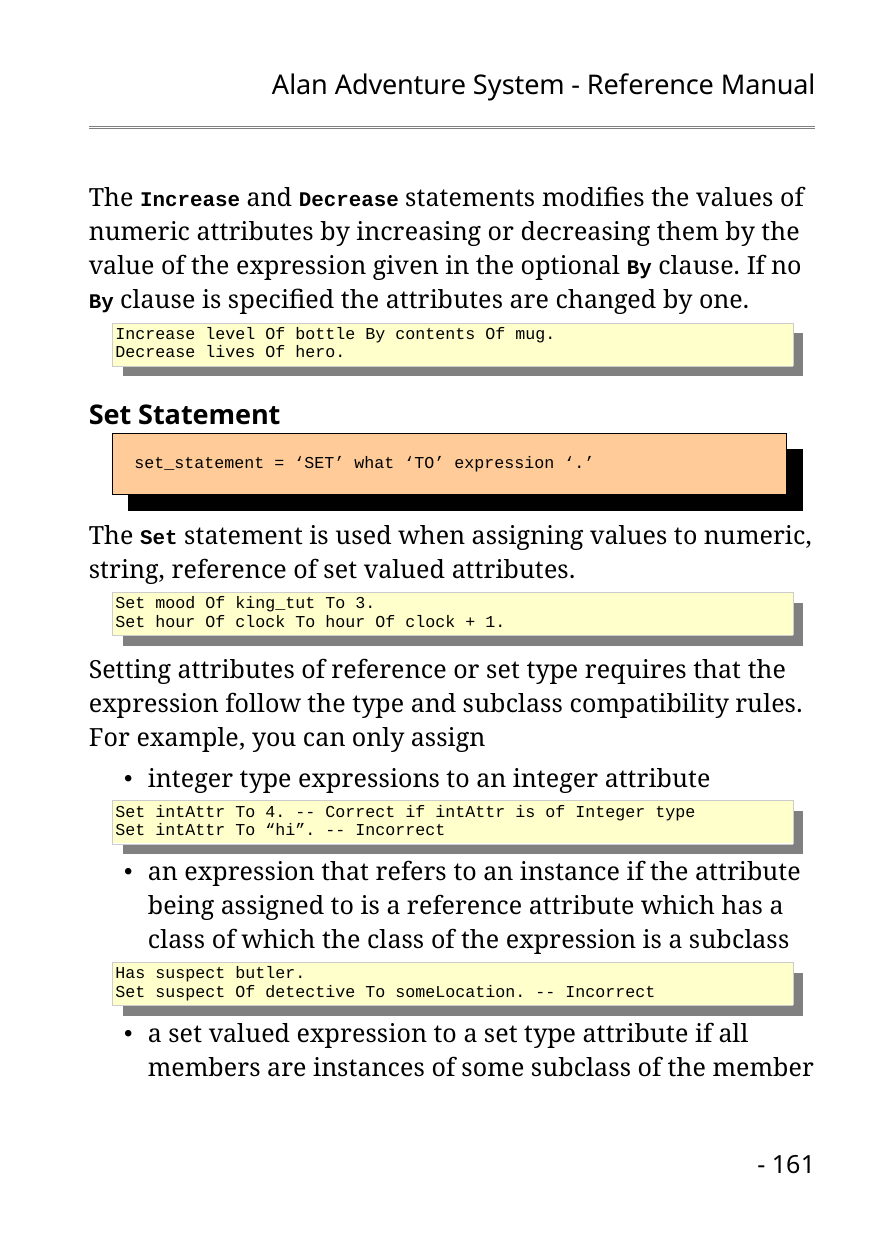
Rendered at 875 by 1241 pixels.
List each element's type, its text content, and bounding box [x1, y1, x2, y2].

subtitle Set Statement [88, 395, 815, 432]
text The Increase and Decrease statements modifies the values of numeric attributes by increasing or decreasing them by the value of the expression giv­en in the optional By clause. If no By clause is specified the attributes are changed by one. [88, 180, 815, 316]
text Setting attributes of reference or set type requires that the expression follow the type and subclass compatibility rules. For example, you can only assign [88, 652, 815, 754]
text set_statement = ‘SET’ what ‘TO’ expression ‘.’ [113, 434, 786, 494]
text The Set statement is used when assigning values to numeric, string, reference of set valued attributes. [88, 518, 815, 586]
text Set mood Of king_tut To 3. Set hour Of clock To hour Of clock + 1. [113, 593, 793, 635]
text Has suspect butler. Set suspect Of detective To someLocation. -- Incorrect [113, 963, 793, 1005]
text Increase level Of bottle By contents Of mug. Decrease lives Of hero. [113, 324, 793, 366]
list an expression that refers to an instance if the attribute being assigned to is a reference attribute which has a class of which the class of the expression is a subclass [124, 854, 815, 956]
text Set intAttr To 4. -- Correct if intAttr is of Integer type Set intAttr To “hi”. -- Incorrect [113, 801, 793, 843]
list a set valued expression to a set type attribute if all members are instances of some subclass of the member [124, 1016, 815, 1084]
list integer type expressions to an integer attribute [124, 761, 815, 794]
